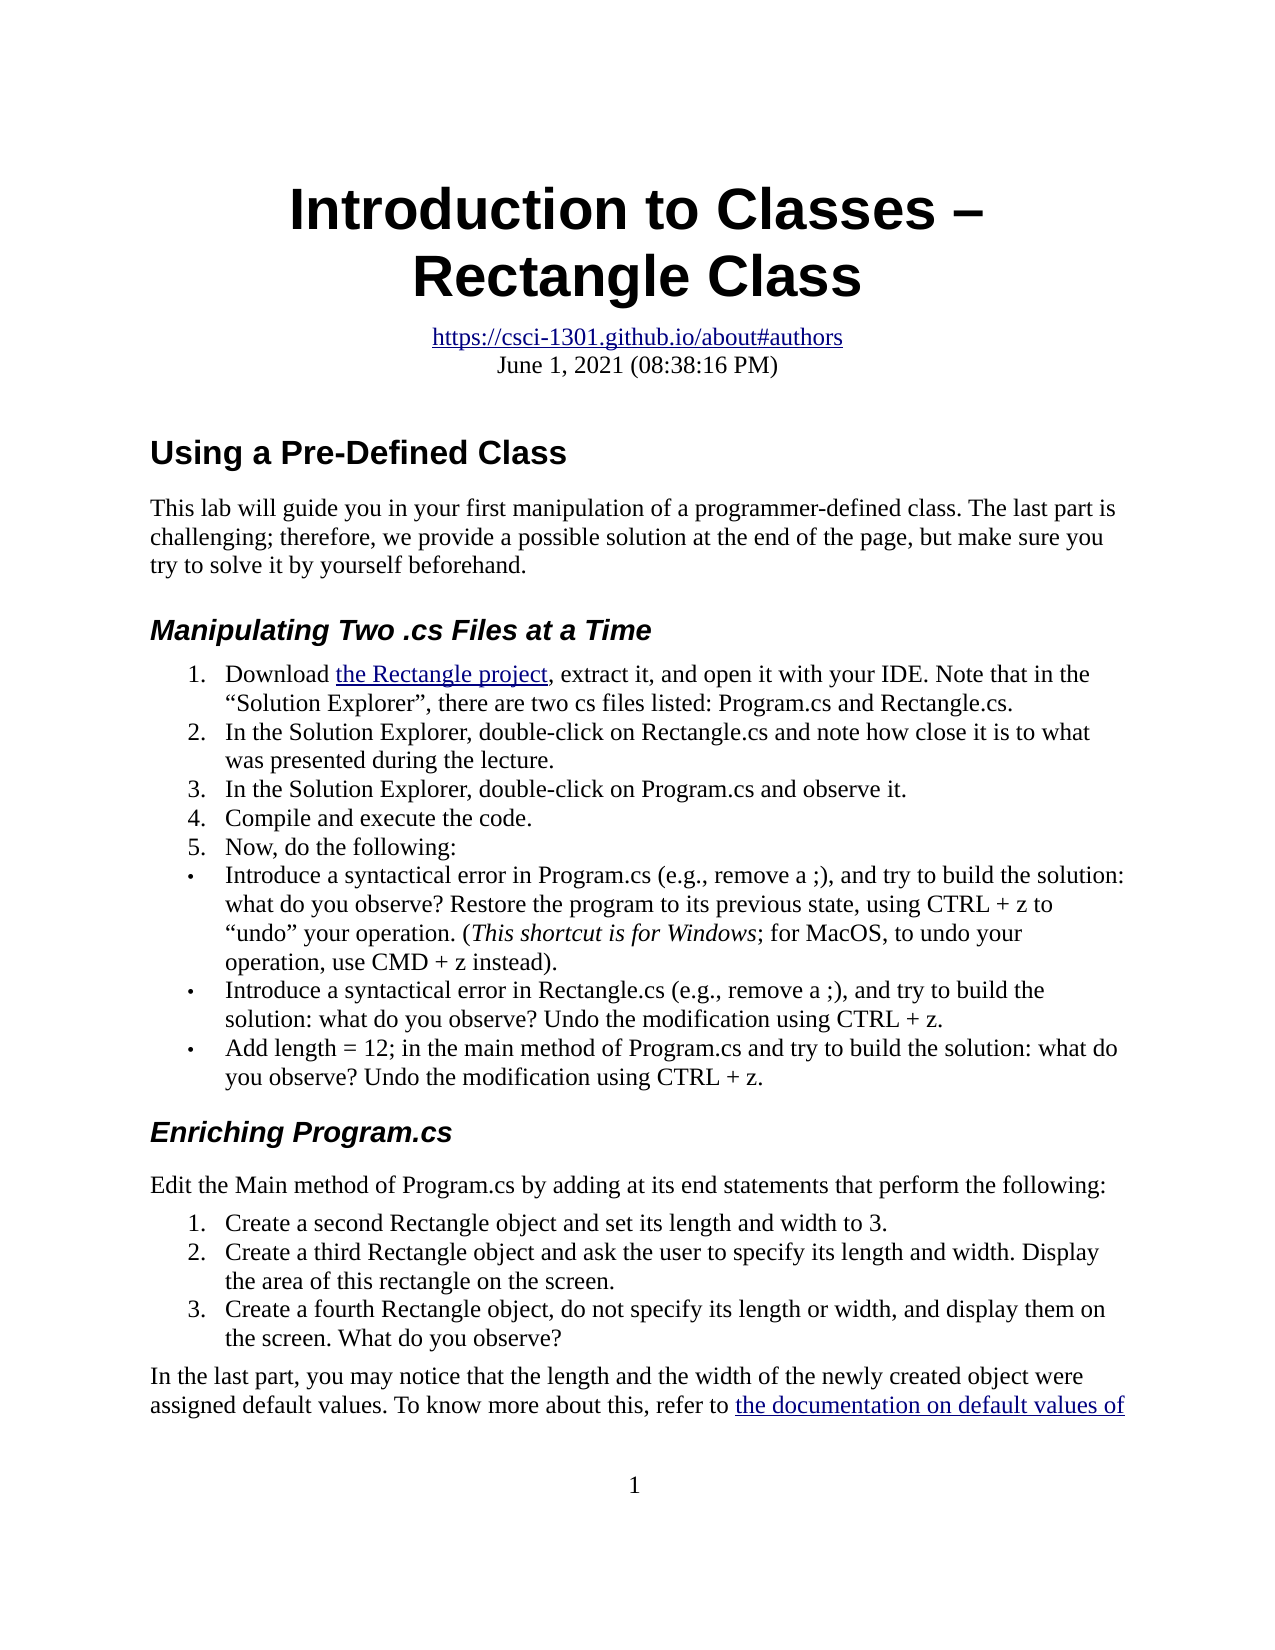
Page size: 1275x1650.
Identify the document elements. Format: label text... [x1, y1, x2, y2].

list Create a fourth Rectangle object, do not specify its length or width, and display them on the screen. What do you observe? [187, 1294, 1125, 1352]
list Create a second Rectangle object and set its length and width to 3. [187, 1208, 1125, 1237]
list Compile and execute the code. [187, 803, 1125, 832]
title Introduction to Classes – Rectangle Class [150, 175, 1125, 309]
list In the Solution Explorer, double-click on Rectangle.cs and note how close it is to what was presented during the lecture. [187, 717, 1125, 774]
subtitle Manipulating Two .cs Files at a Time [150, 613, 1125, 647]
list Now, do the following: [187, 832, 1125, 861]
text Edit the Main method of Program.cs by adding at its end statements that perform the following: [150, 1171, 1125, 1199]
list In the Solution Explorer, double-click on Program.cs and observe it. [187, 774, 1125, 803]
list Download the Rectangle project, extract it, and open it with your IDE. Note that in the “Solution Explorer”, there are two cs files listed: Program.cs and Rectangle.cs. [187, 659, 1125, 717]
list Introduce a syntactical error in Rectangle.cs (e.g., remove a ;), and try to build the solution: what do you observe? Undo the modification using CTRL + z. [187, 976, 1125, 1033]
text In the last part, you may notice that the length and the width of the newly created object were assigned default values. To know more about this, refer to the documentation on default values of [150, 1361, 1125, 1418]
list Create a third Rectangle object and ask the user to specify its length and width. Display the area of this rectangle on the screen. [187, 1237, 1125, 1294]
list Add length = 12; in the main method of Program.cs and try to build the solution: what do you observe? Undo the modification using CTRL + z. [187, 1033, 1125, 1091]
subtitle Enriching Program.cs [150, 1116, 1125, 1149]
subtitle Using a Pre-Defined Class [150, 433, 1125, 472]
text https://csci-1301.github.io/about#authors [150, 322, 1125, 350]
text This lab will guide you in your first manipulation of a programmer-defined class. The last part is challenging; therefore, we provide a possible solution at the end of the page, but make sure you try to solve it by yourself beforehand. [150, 493, 1125, 579]
text June 1, 2021 (08:38:16 PM) [150, 350, 1125, 379]
list Introduce a syntactical error in Program.cs (e.g., remove a ;), and try to build the solution: what do you observe? Restore the program to its previous state, using CTRL + z to “undo” your operation. (This shortcut is for Windows; for MacOS, to undo your operation, use CMD + z instead). [187, 861, 1125, 976]
